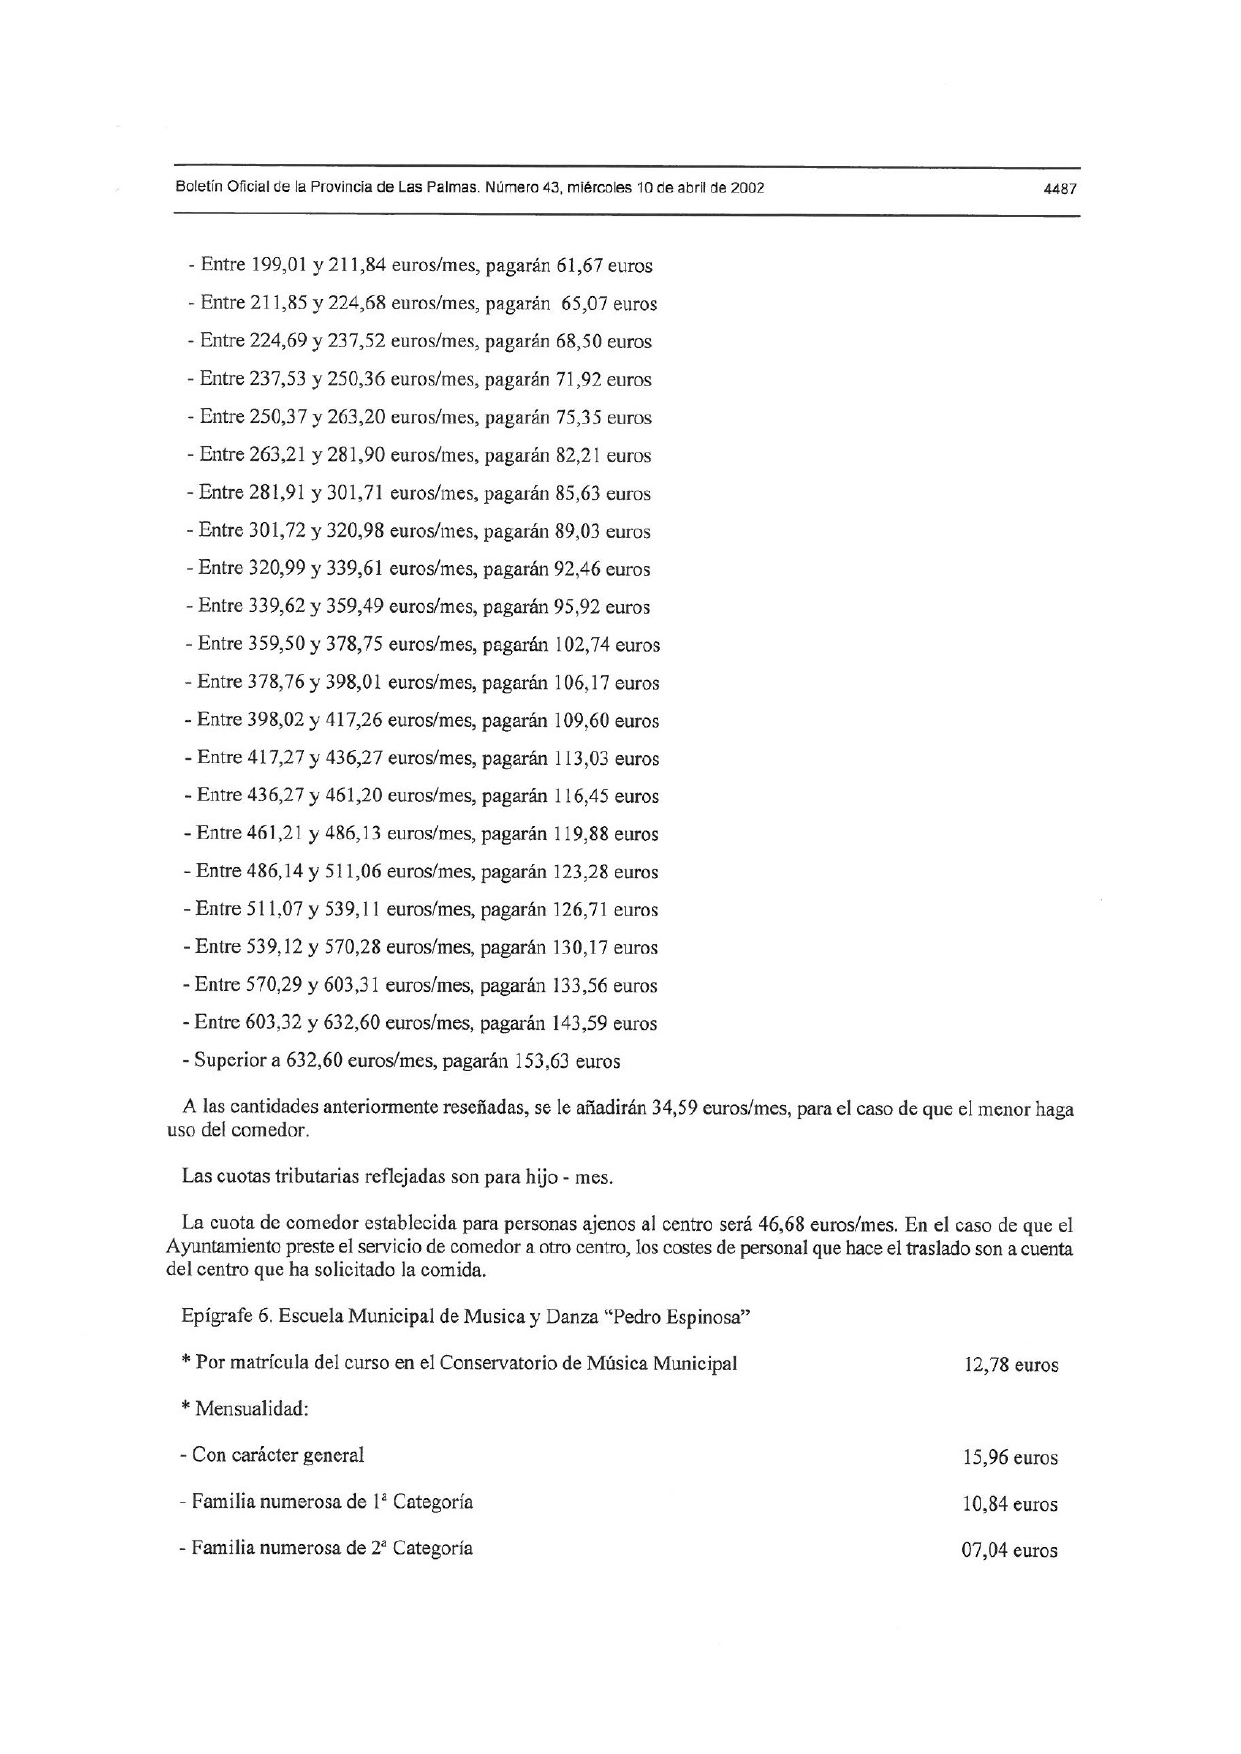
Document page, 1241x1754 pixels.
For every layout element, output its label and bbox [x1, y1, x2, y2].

picture [59, 59, 1182, 1647]
